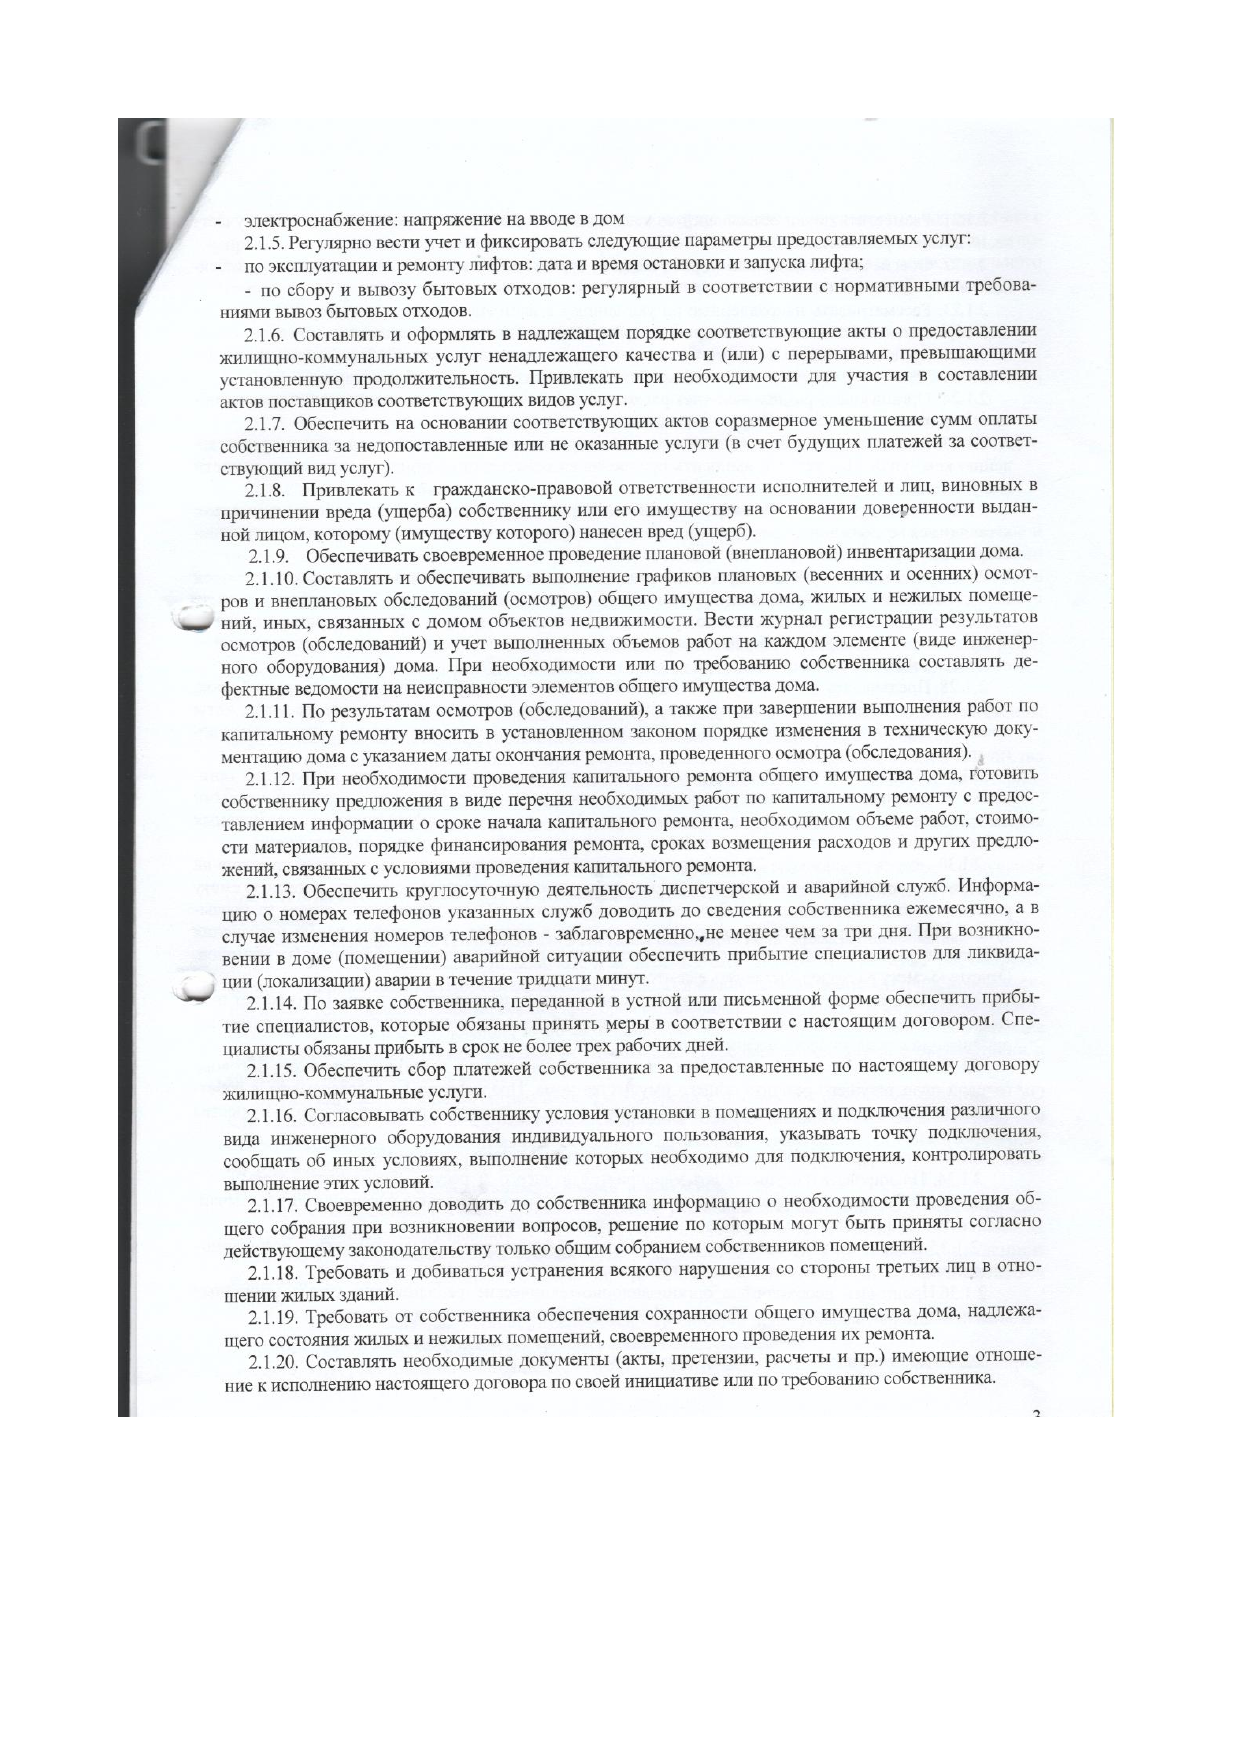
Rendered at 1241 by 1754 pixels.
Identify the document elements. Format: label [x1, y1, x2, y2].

picture [118, 118, 1123, 1417]
